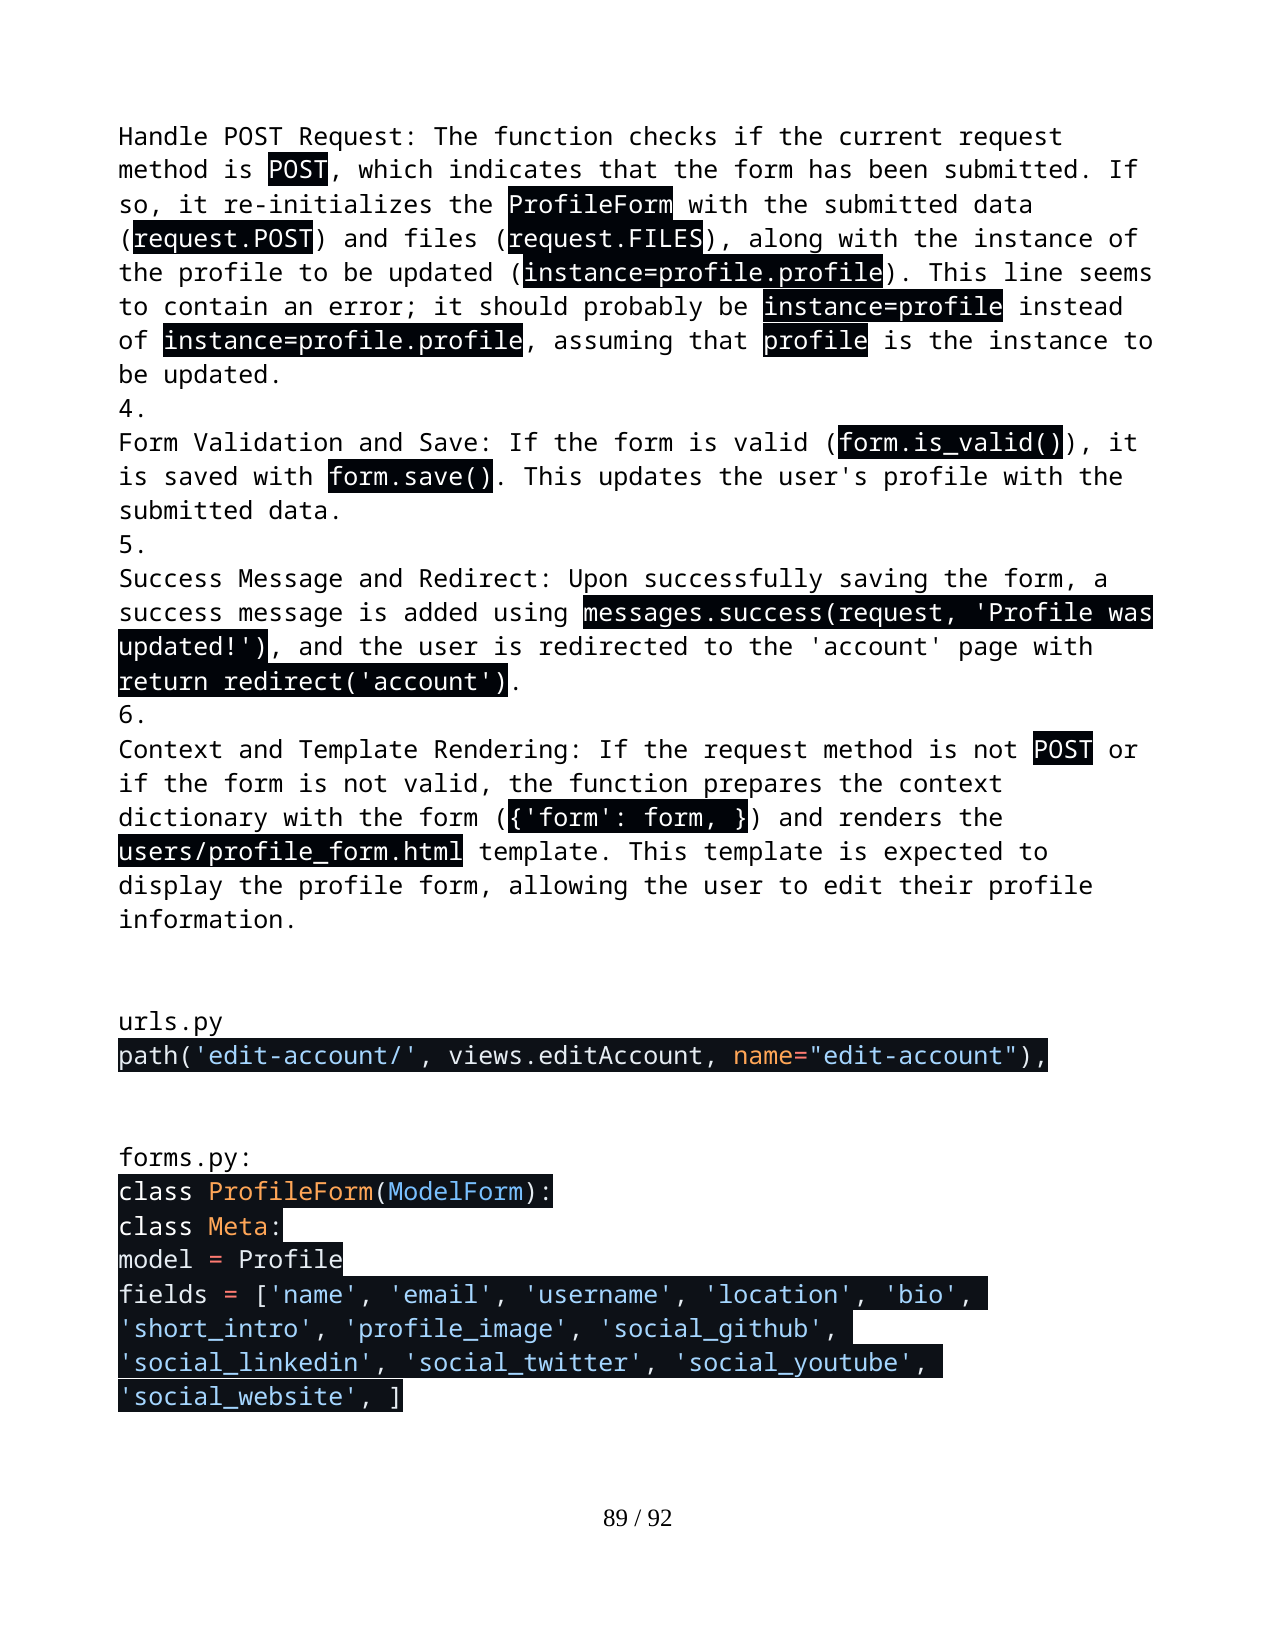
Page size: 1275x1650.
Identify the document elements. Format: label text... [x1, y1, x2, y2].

text Form Validation and Save: If the form is valid (form.is_valid()), it is saved with form.save(). This updates the user's profile with the submitted data. [118, 425, 1157, 527]
text fields = ['name', 'email', 'username', 'location', 'bio', [118, 1276, 1157, 1310]
text 6. [118, 697, 1146, 731]
text 'social_linkedin', 'social_twitter', 'social_youtube', [118, 1344, 1157, 1378]
text class Meta: [118, 1208, 1157, 1242]
text Handle POST Request: The function checks if the current request method is POST, which indicates that the form has been submitted. If so, it re-initializes the ProfileForm with the submitted data (request.POST) and files (request.FILES), along with the instance of the profile to be updated (instance=profile.profile). This line seems to contain an error; it should probably be instance=profile instead of instance=profile.profile, assuming that profile is the instance to be updated. [118, 118, 1157, 391]
text urls.py [118, 1004, 1157, 1038]
text model = Profile [118, 1242, 1157, 1276]
text 'social_website', ] [118, 1378, 1157, 1412]
text 5. [118, 527, 1146, 561]
text 4. [118, 391, 1146, 425]
text Context and Template Rendering: If the request method is not POST or if the form is not valid, the function prepares the context dictionary with the form ({'form': form, }) and renders the users/profile_form.html template. This template is expected to display the profile form, allowing the user to edit their profile information. [118, 731, 1157, 936]
text Success Message and Redirect: Upon successfully saving the form, a success message is added using messages.success(request, 'Profile was updated!'), and the user is redirected to the 'account' page with return redirect('account'). [118, 561, 1157, 697]
text path('edit-account/', views.editAccount, name="edit-account"), [118, 1038, 1157, 1072]
text 'short_intro', 'profile_image', 'social_github', [118, 1310, 1157, 1344]
text class ProfileForm(ModelForm): [118, 1174, 1157, 1208]
text forms.py: [118, 1140, 1157, 1174]
